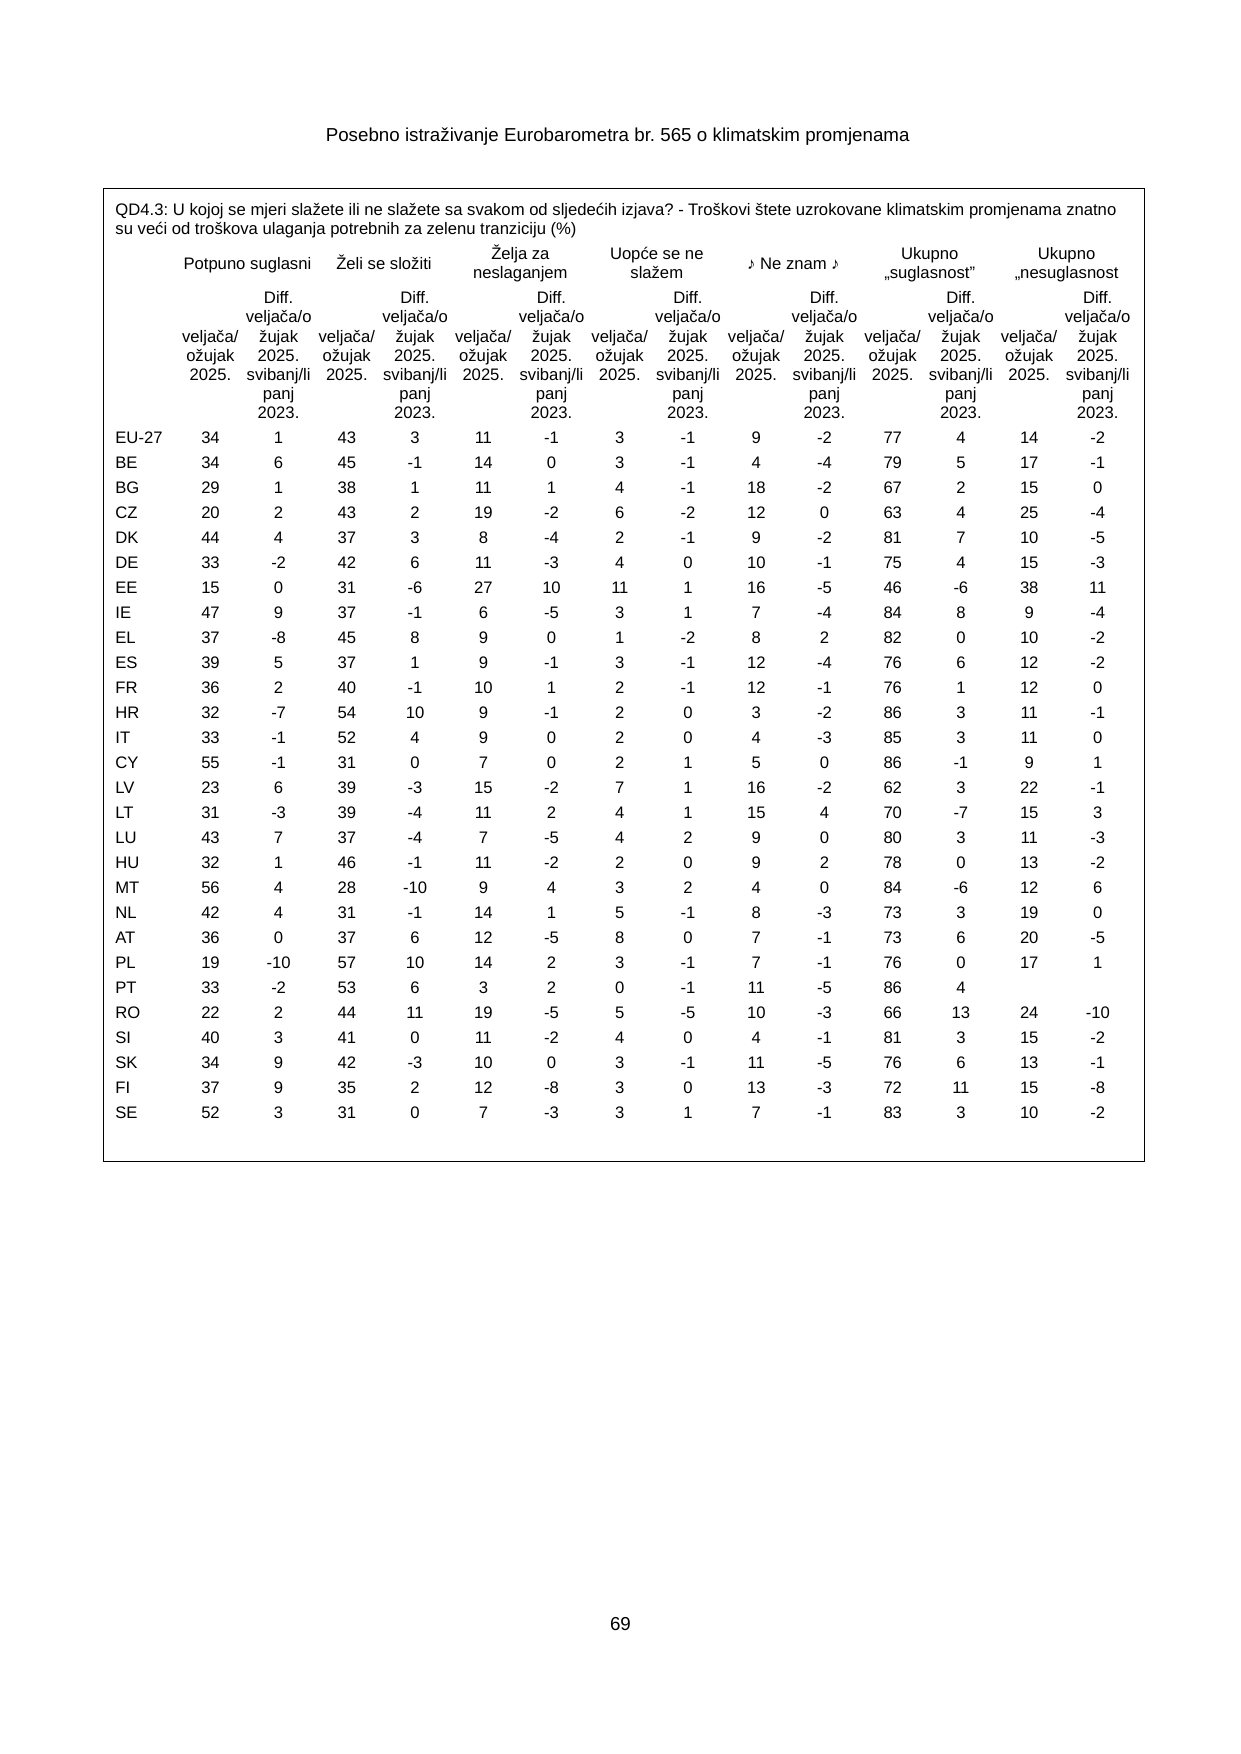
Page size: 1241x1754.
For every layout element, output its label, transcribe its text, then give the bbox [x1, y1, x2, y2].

table_cell ♪ Ne znam ♪ [725, 241, 861, 285]
table_cell 43 [315, 425, 378, 450]
table_cell NL [112, 900, 179, 925]
table_cell 36 [179, 925, 241, 950]
table_cell 4 [588, 825, 651, 850]
table_cell -4 [1060, 600, 1135, 625]
table_cell 15 [998, 1075, 1060, 1100]
table_cell 10 [998, 1100, 1060, 1125]
table_cell 3 [588, 875, 651, 900]
table_cell 19 [452, 500, 514, 525]
table_cell EU-27 [112, 425, 179, 450]
table_cell Diff. veljača/ožujak 2025. svibanj/lipanj 2023. [924, 285, 998, 425]
table_cell 3 [588, 950, 651, 975]
table_cell 6 [1060, 875, 1135, 900]
table_cell veljača/ožujak 2025. [725, 285, 787, 425]
table_cell 7 [452, 750, 514, 775]
table_cell 1 [588, 625, 651, 650]
table_cell EL [112, 625, 179, 650]
table_cell 11 [588, 575, 651, 600]
table_cell 8 [452, 525, 514, 550]
table_cell 9 [241, 1075, 315, 1100]
table_cell 7 [725, 925, 787, 950]
table_cell 38 [998, 575, 1060, 600]
table_cell 24 [998, 1000, 1060, 1025]
table_cell -5 [787, 975, 861, 1000]
table_cell 7 [725, 950, 787, 975]
table_cell veljača/ožujak 2025. [315, 285, 378, 425]
table_cell 3 [588, 425, 651, 450]
table_cell -1 [378, 450, 452, 475]
table_cell Diff. veljača/ožujak 2025. svibanj/lipanj 2023. [241, 285, 315, 425]
table_cell Diff. veljača/ožujak 2025. svibanj/lipanj 2023. [787, 285, 861, 425]
table_cell 9 [725, 850, 787, 875]
table_cell 33 [179, 975, 241, 1000]
table_cell 16 [725, 575, 787, 600]
table_cell 0 [378, 1100, 452, 1125]
table_cell 7 [452, 825, 514, 850]
table_cell 83 [861, 1100, 924, 1125]
table_cell 11 [452, 475, 514, 500]
table_cell 0 [924, 950, 998, 975]
table_cell 34 [179, 450, 241, 475]
table_cell 7 [588, 775, 651, 800]
table_cell -1 [787, 1025, 861, 1050]
table_cell 1 [241, 475, 315, 500]
table_cell 0 [651, 1025, 725, 1050]
table_cell 4 [924, 425, 998, 450]
table_cell -1 [514, 700, 588, 725]
table_cell -1 [787, 550, 861, 575]
table_cell 77 [861, 425, 924, 450]
table_cell 12 [998, 675, 1060, 700]
table_cell 11 [452, 1025, 514, 1050]
table_cell -1 [651, 950, 725, 975]
table_cell 14 [452, 950, 514, 975]
table_cell 47 [179, 600, 241, 625]
table_cell -1 [651, 1050, 725, 1075]
table_cell 31 [179, 800, 241, 825]
table_cell 0 [651, 725, 725, 750]
table_cell -3 [1060, 550, 1135, 575]
table_cell -1 [651, 450, 725, 475]
table_cell 11 [998, 700, 1060, 725]
table_cell 0 [514, 1050, 588, 1075]
table_cell -4 [787, 450, 861, 475]
table_cell 8 [924, 600, 998, 625]
table_cell -7 [924, 800, 998, 825]
table_cell -2 [651, 500, 725, 525]
table_cell -3 [787, 725, 861, 750]
table_cell 19 [179, 950, 241, 975]
table_cell 4 [241, 875, 315, 900]
table_cell IE [112, 600, 179, 625]
table_cell 34 [179, 425, 241, 450]
table_cell 14 [452, 900, 514, 925]
table_cell 4 [725, 875, 787, 900]
table_cell 76 [861, 650, 924, 675]
table_cell Potpuno suglasni [179, 241, 315, 285]
table_cell SI [112, 1025, 179, 1050]
table_cell FI [112, 1075, 179, 1100]
table_cell 0 [514, 625, 588, 650]
table_cell 3 [452, 975, 514, 1000]
table_cell 81 [861, 525, 924, 550]
table_cell 4 [924, 550, 998, 575]
table_cell IT [112, 725, 179, 750]
table_cell 14 [998, 425, 1060, 450]
table_cell -10 [378, 875, 452, 900]
table_cell -1 [1060, 1050, 1135, 1075]
table_cell [998, 975, 1060, 1000]
table_cell Želi se složiti [315, 241, 452, 285]
table_cell 81 [861, 1025, 924, 1050]
table_cell -1 [514, 650, 588, 675]
table_cell 37 [179, 625, 241, 650]
table_cell -3 [514, 550, 588, 575]
table_cell -2 [514, 850, 588, 875]
table_cell 20 [998, 925, 1060, 950]
table_cell 0 [787, 750, 861, 775]
table_cell -6 [924, 875, 998, 900]
table_cell 13 [924, 1000, 998, 1025]
table_cell 15 [998, 800, 1060, 825]
table_cell 11 [725, 975, 787, 1000]
table_cell 9 [241, 600, 315, 625]
table_cell 1 [241, 850, 315, 875]
table_cell 42 [315, 1050, 378, 1075]
table_cell 5 [588, 900, 651, 925]
table_cell 0 [651, 700, 725, 725]
table_cell 10 [378, 700, 452, 725]
table_cell -8 [241, 625, 315, 650]
table_cell 2 [378, 500, 452, 525]
table_cell -2 [787, 475, 861, 500]
table_cell veljača/ožujak 2025. [861, 285, 924, 425]
table_cell LT [112, 800, 179, 825]
table_cell 3 [588, 600, 651, 625]
table_cell 4 [588, 1025, 651, 1050]
table_cell 0 [1060, 675, 1135, 700]
table_cell 31 [315, 1100, 378, 1125]
table_cell -1 [651, 425, 725, 450]
table_cell 53 [315, 975, 378, 1000]
table_cell 3 [241, 1100, 315, 1125]
table_cell -2 [514, 500, 588, 525]
table_cell 2 [514, 950, 588, 975]
table_cell 15 [725, 800, 787, 825]
table_cell 66 [861, 1000, 924, 1025]
table_cell 3 [725, 700, 787, 725]
table_cell BE [112, 450, 179, 475]
table_cell -2 [651, 625, 725, 650]
table_cell 37 [315, 600, 378, 625]
table_cell 37 [315, 925, 378, 950]
table_cell 1 [651, 1100, 725, 1125]
table_cell 6 [378, 925, 452, 950]
table_cell 42 [179, 900, 241, 925]
table_cell 46 [315, 850, 378, 875]
table_cell 31 [315, 900, 378, 925]
table_cell -1 [651, 975, 725, 1000]
table_cell 84 [861, 875, 924, 900]
table_cell 9 [452, 700, 514, 725]
table_cell Diff. veljača/ožujak 2025. svibanj/lipanj 2023. [378, 285, 452, 425]
table_cell 0 [651, 550, 725, 575]
table_cell 54 [315, 700, 378, 725]
table_cell -1 [924, 750, 998, 775]
table_cell -4 [378, 825, 452, 850]
table_cell 0 [588, 975, 651, 1000]
table_cell 1 [514, 900, 588, 925]
table_cell AT [112, 925, 179, 950]
table_cell 3 [378, 425, 452, 450]
table_cell 11 [998, 825, 1060, 850]
table_cell 1 [378, 475, 452, 500]
table_cell 4 [725, 1025, 787, 1050]
table_cell -3 [787, 1075, 861, 1100]
table_cell 7 [452, 1100, 514, 1125]
table_cell 11 [452, 800, 514, 825]
table_cell SE [112, 1100, 179, 1125]
table_cell 9 [725, 825, 787, 850]
table_cell 20 [179, 500, 241, 525]
table_cell 2 [588, 700, 651, 725]
table_cell 67 [861, 475, 924, 500]
table_cell -3 [378, 775, 452, 800]
table_cell -3 [1060, 825, 1135, 850]
table_cell 75 [861, 550, 924, 575]
table_cell 5 [241, 650, 315, 675]
table_cell -4 [378, 800, 452, 825]
table_cell 8 [378, 625, 452, 650]
table_cell 1 [651, 750, 725, 775]
table_cell 4 [924, 975, 998, 1000]
table_cell 12 [452, 1075, 514, 1100]
table_cell 11 [924, 1075, 998, 1100]
table_cell 15 [998, 1025, 1060, 1050]
table_cell MT [112, 875, 179, 900]
table_cell -1 [651, 900, 725, 925]
table_cell 3 [924, 1100, 998, 1125]
table_cell 9 [241, 1050, 315, 1075]
table_cell 76 [861, 1050, 924, 1075]
table_cell -2 [787, 775, 861, 800]
table_cell 12 [998, 650, 1060, 675]
table_cell -1 [651, 675, 725, 700]
table_cell 3 [924, 725, 998, 750]
table_cell -1 [378, 900, 452, 925]
table_cell -2 [1060, 1025, 1135, 1050]
table_cell 15 [179, 575, 241, 600]
table_cell 22 [998, 775, 1060, 800]
table_cell 32 [179, 700, 241, 725]
table_cell 0 [924, 625, 998, 650]
table_cell 1 [651, 775, 725, 800]
table_cell -6 [378, 575, 452, 600]
table_cell 4 [588, 800, 651, 825]
table_cell 28 [315, 875, 378, 900]
table_cell 2 [588, 850, 651, 875]
table_cell 31 [315, 575, 378, 600]
table_cell 6 [924, 650, 998, 675]
table_cell 0 [1060, 475, 1135, 500]
table_cell 80 [861, 825, 924, 850]
table_cell 0 [241, 575, 315, 600]
table_cell 0 [378, 750, 452, 775]
table_cell 0 [787, 825, 861, 850]
table_cell 11 [378, 1000, 452, 1025]
table_cell 78 [861, 850, 924, 875]
table_cell 11 [998, 725, 1060, 750]
table_cell 56 [179, 875, 241, 900]
table_cell 6 [924, 925, 998, 950]
table_cell -6 [924, 575, 998, 600]
table_cell 72 [861, 1075, 924, 1100]
table_cell 12 [452, 925, 514, 950]
table_cell 0 [514, 450, 588, 475]
table_cell -2 [787, 700, 861, 725]
table_cell 10 [452, 675, 514, 700]
table_cell 52 [179, 1100, 241, 1125]
table_cell 7 [725, 1100, 787, 1125]
table_cell 19 [452, 1000, 514, 1025]
table_cell 4 [514, 875, 588, 900]
table_cell 16 [725, 775, 787, 800]
table_cell 32 [179, 850, 241, 875]
table_cell PL [112, 950, 179, 975]
table_cell 3 [378, 525, 452, 550]
table_cell -1 [241, 750, 315, 775]
table_cell -4 [787, 650, 861, 675]
table_cell 37 [315, 525, 378, 550]
table_cell -1 [378, 675, 452, 700]
table_cell 43 [315, 500, 378, 525]
table_cell 44 [179, 525, 241, 550]
table_cell -1 [787, 675, 861, 700]
table_cell 10 [998, 525, 1060, 550]
table_cell -2 [514, 775, 588, 800]
table_cell 18 [725, 475, 787, 500]
table_cell 37 [315, 650, 378, 675]
table_cell 0 [514, 750, 588, 775]
table_cell -2 [1060, 850, 1135, 875]
table_cell 0 [787, 500, 861, 525]
table_cell 6 [588, 500, 651, 525]
table_cell 6 [924, 1050, 998, 1075]
table_cell 44 [315, 1000, 378, 1025]
table_cell 10 [378, 950, 452, 975]
table_cell 6 [378, 975, 452, 1000]
table_cell 3 [924, 775, 998, 800]
table_cell 4 [588, 550, 651, 575]
table_cell 1 [241, 425, 315, 450]
table_cell 0 [651, 925, 725, 950]
table_cell 2 [588, 725, 651, 750]
table_cell 2 [651, 875, 725, 900]
table_cell 1 [514, 475, 588, 500]
table_cell 9 [998, 600, 1060, 625]
table_cell [112, 241, 179, 285]
table_cell 0 [241, 925, 315, 950]
table_cell 3 [1060, 800, 1135, 825]
table_cell 2 [588, 750, 651, 775]
table_cell 9 [452, 875, 514, 900]
table_cell 27 [452, 575, 514, 600]
table_cell 23 [179, 775, 241, 800]
table_cell -2 [1060, 625, 1135, 650]
table_cell 3 [588, 1050, 651, 1075]
table_cell 3 [924, 900, 998, 925]
table_cell 25 [998, 500, 1060, 525]
table_cell ES [112, 650, 179, 675]
table_cell 9 [452, 625, 514, 650]
table_cell DE [112, 550, 179, 575]
table_cell Uopće se ne slažem [588, 241, 725, 285]
table_cell 86 [861, 700, 924, 725]
table_cell EE [112, 575, 179, 600]
table_cell [1060, 975, 1135, 1000]
table_cell 63 [861, 500, 924, 525]
table_cell 86 [861, 975, 924, 1000]
table_cell 8 [725, 900, 787, 925]
table_cell 11 [725, 1050, 787, 1075]
table_cell 82 [861, 625, 924, 650]
table_cell 9 [725, 525, 787, 550]
table_cell -10 [241, 950, 315, 975]
table_cell 15 [452, 775, 514, 800]
table_cell 15 [998, 550, 1060, 575]
table_cell -5 [787, 1050, 861, 1075]
table_cell -5 [1060, 525, 1135, 550]
table_cell 46 [861, 575, 924, 600]
table_cell 41 [315, 1025, 378, 1050]
table_cell 12 [725, 650, 787, 675]
table_cell Diff. veljača/ožujak 2025. svibanj/lipanj 2023. [514, 285, 588, 425]
table_cell 76 [861, 675, 924, 700]
table_cell 3 [588, 650, 651, 675]
table_cell -2 [1060, 650, 1135, 675]
table_cell 4 [241, 525, 315, 550]
table_cell 2 [588, 525, 651, 550]
table_cell 5 [725, 750, 787, 775]
table_cell -3 [514, 1100, 588, 1125]
table_cell -1 [514, 425, 588, 450]
table_cell 8 [588, 925, 651, 950]
table_cell 0 [651, 1075, 725, 1100]
table_cell 5 [924, 450, 998, 475]
table_cell -5 [651, 1000, 725, 1025]
table_cell 0 [378, 1025, 452, 1050]
table_cell 43 [179, 825, 241, 850]
table_cell 0 [787, 875, 861, 900]
table_cell -8 [1060, 1075, 1135, 1100]
table_header QD4.3: U kojoj se mjeri slažete ili ne slažete sa svakom od sljedećih izjava? - Troškovi štete uzrokovane klimatskim promjenama znatno su veći od troškova ulaganja potrebnih za zelenu tranziciju (%) [112, 197, 1135, 241]
table_cell 45 [315, 450, 378, 475]
table_cell 39 [179, 650, 241, 675]
table_cell 2 [241, 675, 315, 700]
table_cell -1 [1060, 700, 1135, 725]
table_cell 3 [588, 450, 651, 475]
table_cell 11 [452, 425, 514, 450]
table_cell 4 [241, 900, 315, 925]
table_cell 3 [241, 1025, 315, 1050]
table_cell LV [112, 775, 179, 800]
table_cell 7 [241, 825, 315, 850]
table_cell -2 [241, 975, 315, 1000]
table_cell 0 [651, 850, 725, 875]
table_cell 86 [861, 750, 924, 775]
table_cell 9 [452, 650, 514, 675]
table_cell -2 [514, 1025, 588, 1050]
table_cell 3 [588, 1100, 651, 1125]
table_cell 42 [315, 550, 378, 575]
table_cell 12 [725, 675, 787, 700]
table_cell 22 [179, 1000, 241, 1025]
table_cell -1 [787, 1100, 861, 1125]
table_cell -5 [514, 1000, 588, 1025]
table_cell 1 [924, 675, 998, 700]
table_cell 2 [924, 475, 998, 500]
table_cell -10 [1060, 1000, 1135, 1025]
table_cell 33 [179, 550, 241, 575]
table_cell 29 [179, 475, 241, 500]
table_cell 9 [725, 425, 787, 450]
table_cell 39 [315, 800, 378, 825]
table_cell 37 [179, 1075, 241, 1100]
table_cell 0 [924, 850, 998, 875]
table_cell 35 [315, 1075, 378, 1100]
table_cell 70 [861, 800, 924, 825]
table_cell 2 [241, 500, 315, 525]
table_cell CZ [112, 500, 179, 525]
table_cell 10 [725, 1000, 787, 1025]
table_cell [112, 285, 179, 425]
table_cell -7 [241, 700, 315, 725]
table_cell 12 [998, 875, 1060, 900]
table_cell -3 [787, 1000, 861, 1025]
table_cell -1 [651, 475, 725, 500]
table_cell -1 [1060, 775, 1135, 800]
table_cell -2 [1060, 1100, 1135, 1125]
table_cell 45 [315, 625, 378, 650]
table_cell 3 [924, 700, 998, 725]
table_cell -5 [514, 825, 588, 850]
table_cell HU [112, 850, 179, 875]
table_cell 6 [378, 550, 452, 575]
table_cell -1 [651, 525, 725, 550]
table_cell 2 [787, 625, 861, 650]
table_cell 2 [514, 800, 588, 825]
table_cell -1 [241, 725, 315, 750]
table_cell 9 [998, 750, 1060, 775]
table_cell -8 [514, 1075, 588, 1100]
table_cell -5 [1060, 925, 1135, 950]
table_cell 19 [998, 900, 1060, 925]
table_cell 1 [651, 600, 725, 625]
table_cell -1 [378, 600, 452, 625]
table_cell 1 [378, 650, 452, 675]
table_cell 17 [998, 950, 1060, 975]
table_cell 38 [315, 475, 378, 500]
table_cell 4 [725, 450, 787, 475]
table_cell HR [112, 700, 179, 725]
table_cell 0 [1060, 725, 1135, 750]
table_cell 4 [787, 800, 861, 825]
table_cell 79 [861, 450, 924, 475]
table_cell 2 [241, 1000, 315, 1025]
table_cell DK [112, 525, 179, 550]
table_cell 2 [514, 975, 588, 1000]
table_cell -1 [1060, 450, 1135, 475]
table_cell 4 [924, 500, 998, 525]
table_cell 34 [179, 1050, 241, 1075]
table_cell 5 [588, 1000, 651, 1025]
table_cell 1 [651, 575, 725, 600]
table_cell 31 [315, 750, 378, 775]
table_cell 85 [861, 725, 924, 750]
table_cell 1 [1060, 950, 1135, 975]
table_cell Ukupno „suglasnost” [861, 241, 998, 285]
table_cell Ukupno „nesuglasnost [998, 241, 1135, 285]
table_cell -4 [787, 600, 861, 625]
table_cell 3 [924, 1025, 998, 1050]
table_cell 17 [998, 450, 1060, 475]
table_cell 14 [452, 450, 514, 475]
table_cell 4 [725, 725, 787, 750]
table_cell 52 [315, 725, 378, 750]
table_cell 1 [514, 675, 588, 700]
table_cell 11 [1060, 575, 1135, 600]
table_cell 0 [1060, 900, 1135, 925]
table_cell Diff. veljača/ožujak 2025. svibanj/lipanj 2023. [1060, 285, 1135, 425]
table_cell 10 [514, 575, 588, 600]
table_cell 4 [588, 475, 651, 500]
table_cell 3 [924, 825, 998, 850]
table_cell 6 [452, 600, 514, 625]
table_cell 15 [998, 475, 1060, 500]
table_cell -1 [787, 925, 861, 950]
table_cell 36 [179, 675, 241, 700]
table_cell -2 [241, 550, 315, 575]
table_cell 84 [861, 600, 924, 625]
table_cell veljača/ožujak 2025. [588, 285, 651, 425]
table_cell 7 [924, 525, 998, 550]
table_cell PT [112, 975, 179, 1000]
table_cell 2 [651, 825, 725, 850]
table_cell 40 [179, 1025, 241, 1050]
table_cell 13 [998, 1050, 1060, 1075]
table_cell 9 [452, 725, 514, 750]
table_cell 11 [452, 550, 514, 575]
table_cell 13 [725, 1075, 787, 1100]
table_cell 10 [452, 1050, 514, 1075]
table_cell 12 [725, 500, 787, 525]
table_cell 7 [725, 600, 787, 625]
table_cell -4 [1060, 500, 1135, 525]
table_cell 76 [861, 950, 924, 975]
table_cell -4 [514, 525, 588, 550]
table_cell veljača/ožujak 2025. [179, 285, 241, 425]
table_cell -2 [787, 425, 861, 450]
table_cell 4 [378, 725, 452, 750]
table_cell -2 [787, 525, 861, 550]
table_cell 57 [315, 950, 378, 975]
table_cell 40 [315, 675, 378, 700]
table_cell 13 [998, 850, 1060, 875]
table_cell 2 [787, 850, 861, 875]
table_cell 33 [179, 725, 241, 750]
table_cell 37 [315, 825, 378, 850]
table_cell veljača/ožujak 2025. [452, 285, 514, 425]
table_cell Diff. veljača/ožujak 2025. svibanj/lipanj 2023. [651, 285, 725, 425]
table_cell BG [112, 475, 179, 500]
table_cell 2 [588, 675, 651, 700]
table_cell 11 [452, 850, 514, 875]
table_cell 62 [861, 775, 924, 800]
table_cell -5 [514, 925, 588, 950]
table_cell -3 [378, 1050, 452, 1075]
table_cell 10 [725, 550, 787, 575]
table_cell Želja za neslaganjem [452, 241, 588, 285]
table_cell 39 [315, 775, 378, 800]
table_cell 3 [588, 1075, 651, 1100]
table_cell RO [112, 1000, 179, 1025]
table_cell -2 [1060, 425, 1135, 450]
table_cell -3 [787, 900, 861, 925]
table_cell LU [112, 825, 179, 850]
table_cell SK [112, 1050, 179, 1075]
table_cell -3 [241, 800, 315, 825]
table_cell CY [112, 750, 179, 775]
table_cell veljača/ožujak 2025. [998, 285, 1060, 425]
table_cell -5 [514, 600, 588, 625]
table_cell -1 [787, 950, 861, 975]
table_cell 1 [651, 800, 725, 825]
table_cell 8 [725, 625, 787, 650]
table_cell -1 [651, 650, 725, 675]
table_cell 73 [861, 900, 924, 925]
table_cell 0 [514, 725, 588, 750]
table_cell 1 [1060, 750, 1135, 775]
table_cell -5 [787, 575, 861, 600]
table_cell -1 [378, 850, 452, 875]
table_cell 10 [998, 625, 1060, 650]
table_cell 73 [861, 925, 924, 950]
table_cell 55 [179, 750, 241, 775]
table_cell 6 [241, 775, 315, 800]
table_cell FR [112, 675, 179, 700]
table_cell 6 [241, 450, 315, 475]
table_cell 2 [378, 1075, 452, 1100]
